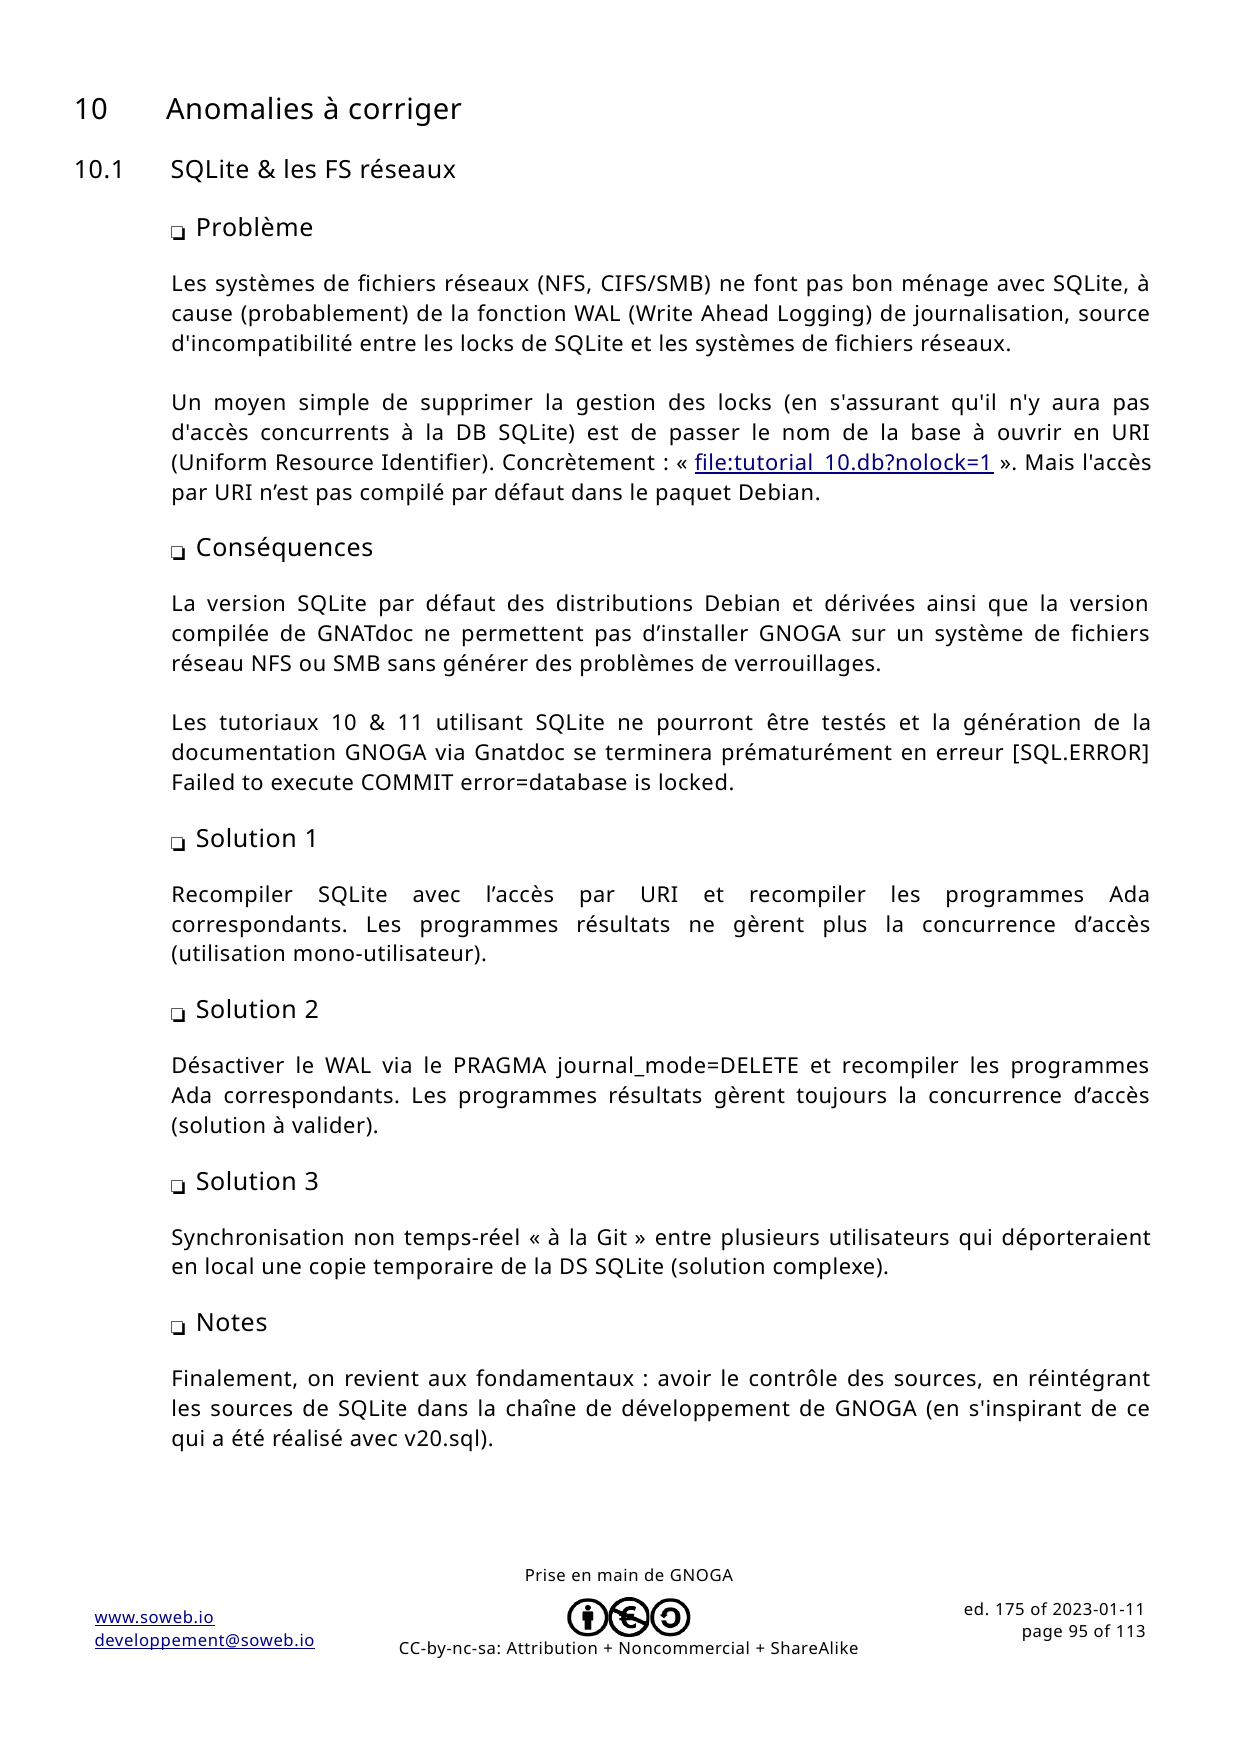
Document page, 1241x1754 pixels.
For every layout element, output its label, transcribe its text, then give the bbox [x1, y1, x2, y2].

subtitle Notes [171, 1305, 1152, 1351]
subtitle Anomalies à corriger [74, 88, 1152, 128]
subtitle Problème [171, 209, 1152, 256]
text Un moyen simple de supprimer la gestion des locks (en s'assurant qu'il n'y aura pas d'accès concurrents à la DB SQLite) est de passer le nom de la base à ouvrir en URI (Uniform Resource Identifier). Concrètement : « file:tutorial_10.db?nolock=1 ». Mais l'accès par URI n’est pas compilé par défaut dans le paquet Debian. [171, 387, 1152, 506]
text Désactiver le WAL via le PRAGMA journal_mode=DELETE et recompiler les programmes Ada correspondants. Les programmes résultats gèrent toujours la concurrence d’accès (solution à valider). [171, 1050, 1152, 1139]
text Finalement, on revient aux fondamentaux : avoir le contrôle des sources, en réintégrant les sources de SQLite dans la chaîne de développement de GNOGA (en s'inspirant de ce qui a été réalisé avec v20.sql). [171, 1363, 1152, 1452]
subtitle SQLite & les FS réseaux [74, 152, 1152, 186]
text Synchronisation non temps-réel « à la Git » entre plusieurs utilisateurs qui déporteraient en local une copie temporaire de la DS SQLite (solution complexe). [171, 1221, 1152, 1281]
text Les tutoriaux 10 & 11 utilisant SQLite ne pourront être testés et la génération de la documentation GNOGA via Gnatdoc se terminera prématurément en erreur [SQL.ERROR] Failed to execute COMMIT error=database is locked. [171, 707, 1152, 797]
text La version SQLite par défaut des distributions Debian et dérivées ainsi que la version compilée de GNATdoc ne permettent pas d’installer GNOGA sur un système de fichiers réseau NFS ou SMB sans générer des problèmes de verrouillages. [171, 588, 1152, 678]
picture [566, 1597, 691, 1637]
subtitle Solution 3 [171, 1163, 1152, 1210]
subtitle Solution 1 [171, 820, 1152, 867]
text Les systèmes de fichiers réseaux (NFS, CIFS/SMB) ne font pas bon ménage avec SQLite, à cause (probablement) de la fonction WAL (Write Ahead Logging) de journalisation, source d'incompatibilité entre les locks de SQLite et les systèmes de fichiers réseaux. [171, 268, 1152, 357]
subtitle Solution 2 [171, 992, 1152, 1038]
subtitle Conséquences [171, 530, 1152, 576]
text Recompiler SQLite avec l’accès par URI et recompiler les programmes Ada correspondants. Les programmes résultats ne gèrent plus la concurrence d’accès (utilisation mono-utilisateur). [171, 879, 1152, 968]
